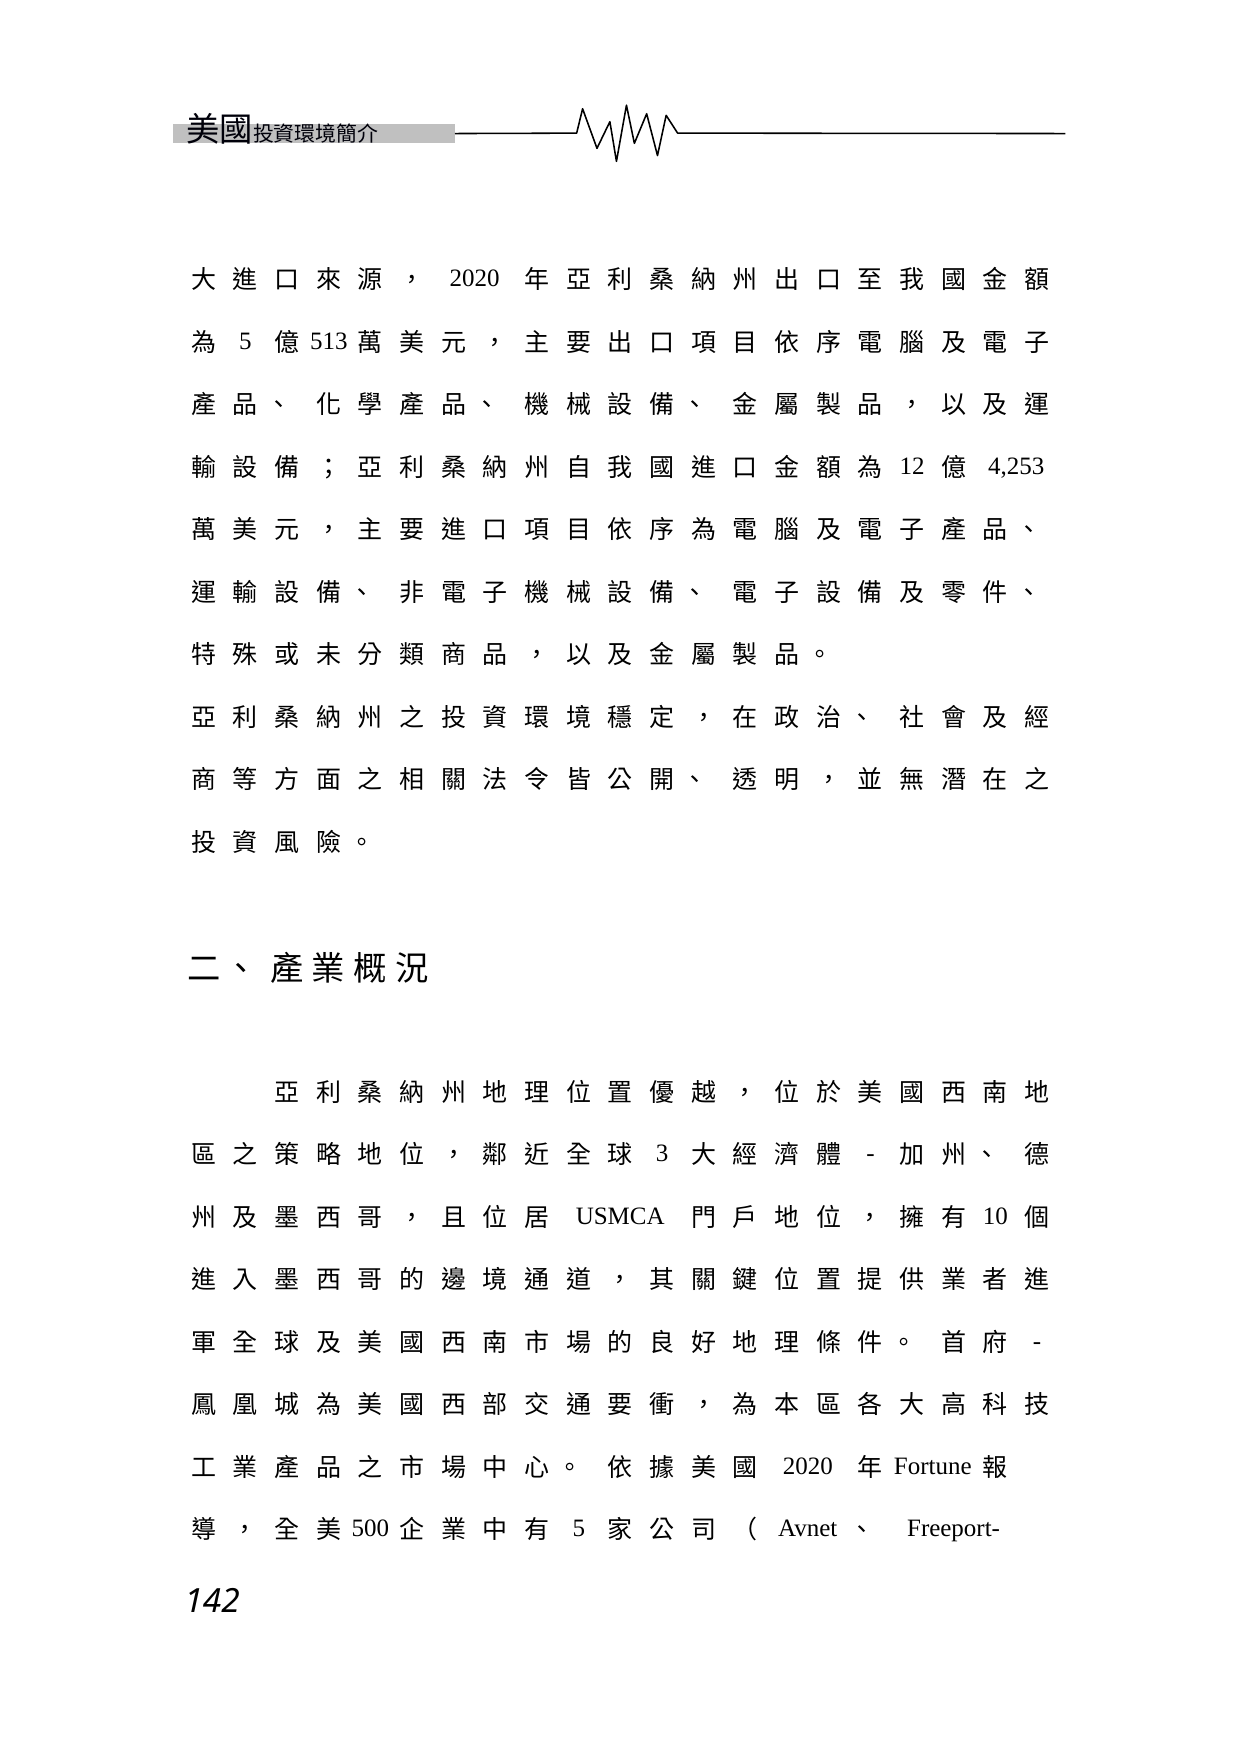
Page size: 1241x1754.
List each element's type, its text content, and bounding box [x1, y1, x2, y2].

text 大進口來源，2020年亞利桑納州出口至我國金額為5億513萬美元，主要出口項目依序電腦及電子產品、化學產品、機械設備、金屬製品，以及運輸設備；亞利桑納州自我國進口金額為12億4,253萬美元，主要進口項目依序為電腦及電子產品、運輸設備、非電子機械設備、電子設備及零件、特殊或未分類商品，以及金屬製品。 亞利桑納州之投資環境穩定，在政治、社會及經商等方面之相關法令皆公開、透明，並無潛在之投資風險。 [183, 236, 1058, 861]
text 二、產業概況 [183, 924, 1058, 986]
text 亞利桑納州地理位置優越，位於美國西南地區之策略地位，鄰近全球3大經濟體-加州、德州及墨西哥，且位居USMCA門戶地位，擁有10個進入墨西哥的邊境通道，其關鍵位置提供業者進軍全球及美國西南市場的良好地理條件。首府-鳳凰城為美國西部交通要衝，為本區各大高科技工業產品之市場中心。依據美國2020年Fortune報導，全美500企業中有5家公司（Avnet、Freeport- [183, 1049, 1058, 1549]
